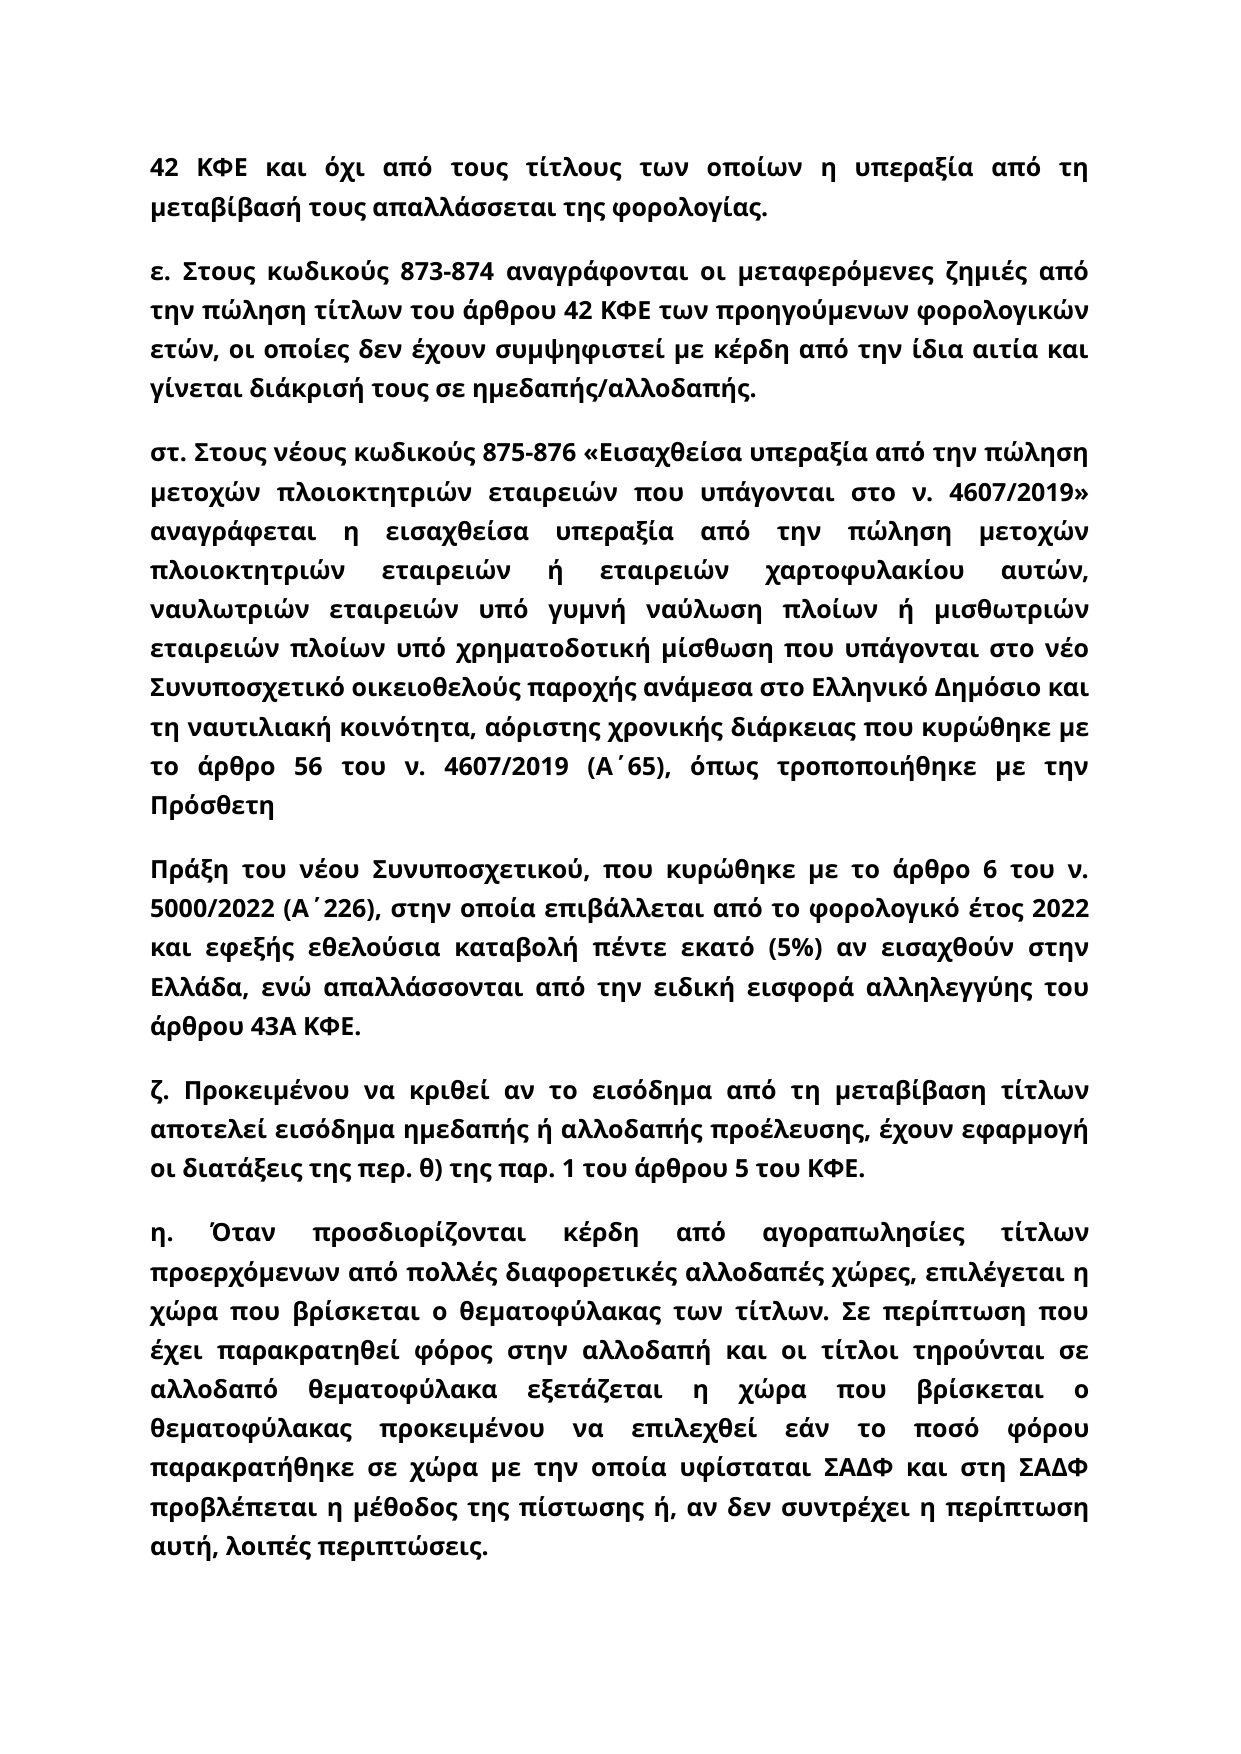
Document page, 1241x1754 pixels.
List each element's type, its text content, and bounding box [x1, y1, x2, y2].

text ε. Στους κωδικούς 873-874 αναγράφονται οι μεταφερόμενες ζημιές από την πώληση τίτλων του άρθρου 42 ΚΦΕ των προηγούμενων φορολογικών ετών, οι οποίες δεν έχουν συμψηφιστεί με κέρδη από την ίδια αιτία και γίνεται διάκρισή τους σε ημεδαπής/αλλοδαπής. [150, 253, 1090, 405]
text ζ. Προκειμένου να κριθεί αν το εισόδημα από τη μεταβίβαση τίτλων αποτελεί εισόδημα ημεδαπής ή αλλοδαπής προέλευσης, έχουν εφαρμογή οι διατάξεις της περ. θ) της παρ. 1 του άρθρου 5 του ΚΦΕ. [150, 1072, 1090, 1185]
text 42 ΚΦΕ και όχι από τους τίτλους των οποίων η υπεραξία από τη μεταβίβασή τους απαλλάσσεται της φορολογίας. [150, 150, 1090, 223]
text η. Όταν προσδιορίζονται κέρδη από αγοραπωλησίες τίτλων προερχόμενων από πολλές διαφορετικές αλλοδαπές χώρες, επιλέγεται η χώρα που βρίσκεται ο θεματοφύλακας των τίτλων. Σε περίπτωση που έχει παρακρατηθεί φόρος στην αλλοδαπή και οι τίτλοι τηρούνται σε αλλοδαπό θεματοφύλακα εξετάζεται η χώρα που βρίσκεται ο θεματοφύλακας προκειμένου να επιλεχθεί εάν το ποσό φόρου παρακρατήθηκε σε χώρα με την οποία υφίσταται ΣΑΔΦ και στη ΣΑΔΦ προβλέπεται η μέθοδος της πίστωσης ή, αν δεν συντρέχει η περίπτωση αυτή, λοιπές περιπτώσεις. [150, 1215, 1090, 1562]
text Πράξη του νέου Συνυποσχετικού, που κυρώθηκε με το άρθρο 6 του ν. 5000/2022 (Α΄226), στην οποία επιβάλλεται από το φορολογικό έτος 2022 και εφεξής εθελούσια καταβολή πέντε εκατό (5%) αν εισαχθούν στην Ελλάδα, ενώ απαλλάσσονται από την ειδική εισφορά αλληλεγγύης του άρθρου 43Α ΚΦΕ. [150, 852, 1090, 1042]
text στ. Στους νέους κωδικούς 875-876 «Εισαχθείσα υπεραξία από την πώληση μετοχών πλοιοκτητριών εταιρειών που υπάγονται στο ν. 4607/2019» αναγράφεται η εισαχθείσα υπεραξία από την πώληση μετοχών πλοιοκτητριών εταιρειών ή εταιρειών χαρτοφυλακίου αυτών, ναυλωτριών εταιρειών υπό γυμνή ναύλωση πλοίων ή μισθωτριών εταιρειών πλοίων υπό χρηματοδοτική μίσθωση που υπάγονται στο νέο Συνυποσχετικό οικειοθελούς παροχής ανάμεσα στο Ελληνικό Δημόσιο και τη ναυτιλιακή κοινότητα, αόριστης χρονικής διάρκειας που κυρώθηκε με το άρθρο 56 του ν. 4607/2019 (Α΄65), όπως τροποποιήθηκε με την Πρόσθετη [150, 435, 1090, 822]
